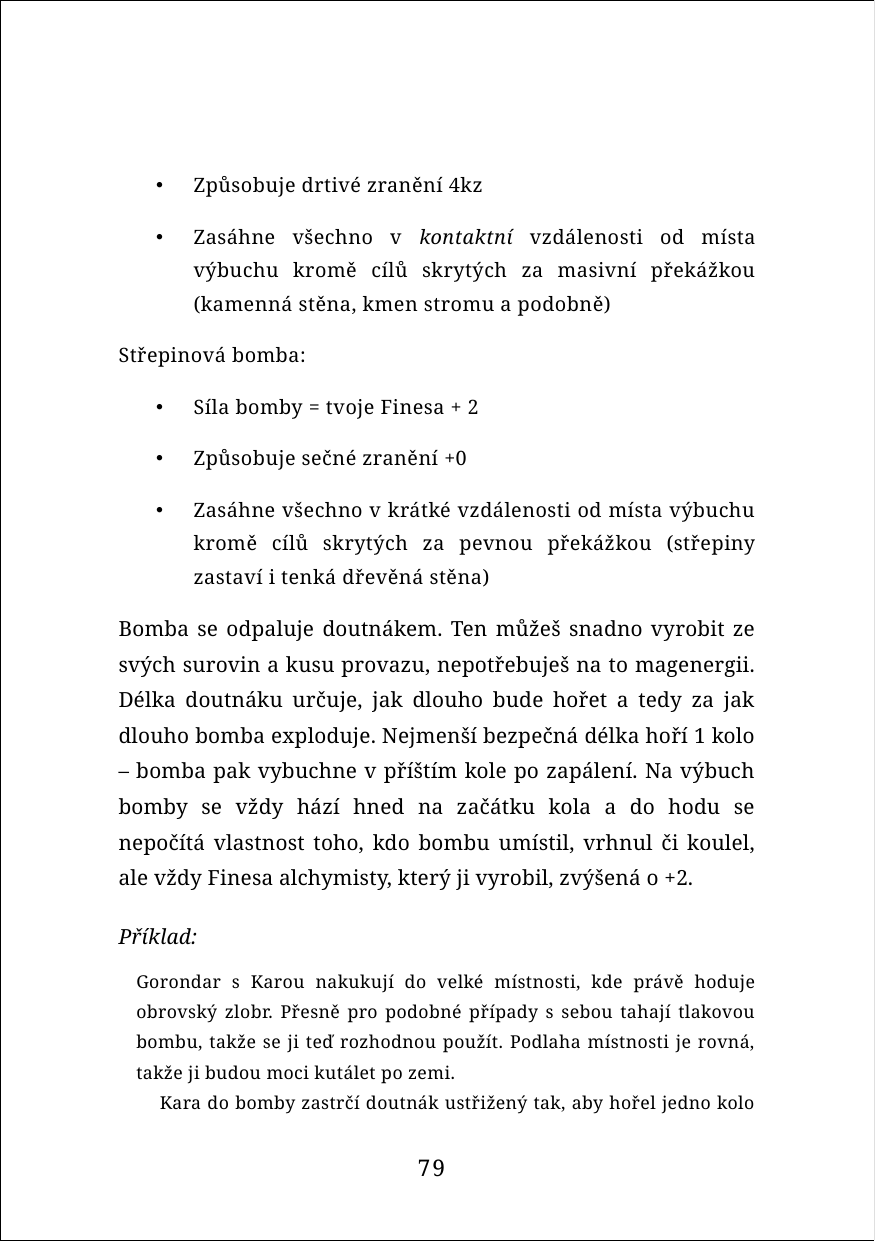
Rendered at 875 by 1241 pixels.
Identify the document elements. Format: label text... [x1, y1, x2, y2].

list Zasáhne všechno v krátké vzdálenosti od místa výbuchu kromě cílů skrytých za pevnou překážkou (střepiny zastaví i tenká dřevěná stěna) [156, 496, 756, 590]
text Gorondar s Karou nakukují do velké místnosti, kde právě hoduje obrovský zlobr. Přesně pro podobné případy s sebou tahají tlakovou bombu, takže se ji teď rozhodnou použít. Podlaha místnosti je rovná, takže ji budou moci kutálet po zemi. Kara do bomby zastrčí doutnák ustřižený tak, aby hořel jedno kolo [136, 969, 756, 1114]
list Způsobuje drtivé zranění 4kz [156, 172, 756, 199]
text Střepinová bomba: [118, 342, 756, 369]
list Zasáhne všechno v kontaktní vzdálenosti od místa výbuchu kromě cílů skrytých za masivní překážkou (kamenná stěna, kmen stromu a podobně) [156, 223, 756, 317]
list Způsobuje sečné zranění +0 [156, 444, 756, 471]
list Síla bomby = tvoje Finesa + 2 [156, 393, 756, 420]
text Bomba se odpaluje doutnákem. Ten můžeš snadno vyrobit ze svých surovin a kusu provazu, nepotřebuješ na to magenergii. Délka doutnáku určuje, jak dlouho bude hořet a tedy za jak dlouho bomba exploduje. Nejmenší bezpečná délka hoří 1 kolo – bomba pak vybuchne v příštím kole po zapálení. Na výbuch bomby se vždy hází hned na začátku kola a do hodu se nepočítá vlastnost toho, kdo bombu umístil, vrhnul či koulel, ale vždy Finesa alchymisty, který ji vyrobil, zvýšená o +2. [118, 614, 756, 892]
text Příklad: [118, 922, 756, 951]
